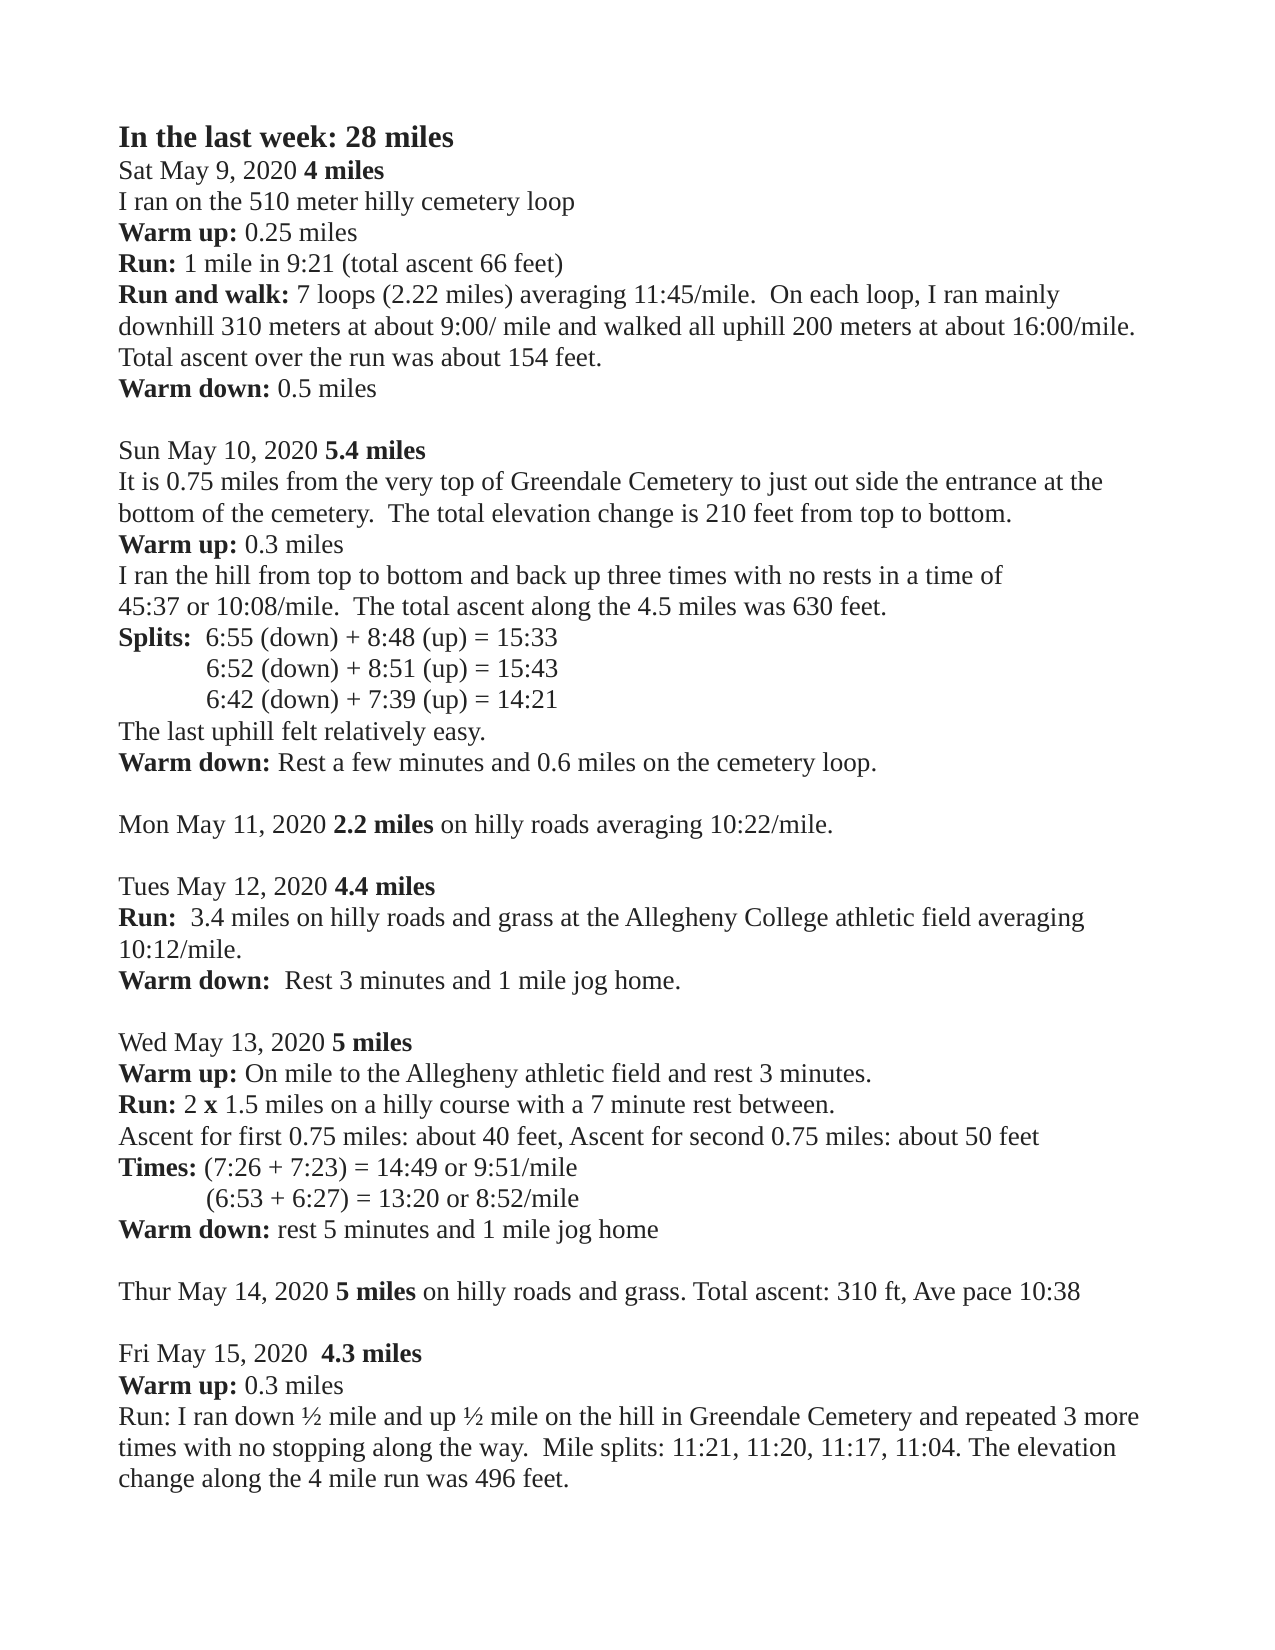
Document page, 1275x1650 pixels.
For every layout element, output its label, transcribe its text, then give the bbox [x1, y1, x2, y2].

text Warm up: On mile to the Allegheny athletic field and rest 3 minutes. [118, 1057, 1161, 1088]
text Thur May 14, 2020 5 miles on hilly roads and grass. Total ascent: 310 ft, Ave pace 10:38 [118, 1275, 1161, 1306]
text Times: (7:26 + 7:23) = 14:49 or 9:51/mile [118, 1151, 1161, 1182]
text Warm up: 0.3 miles [118, 1369, 1161, 1400]
text Warm down: rest 5 minutes and 1 mile jog home [118, 1213, 1161, 1244]
text In the last week: 28 miles [118, 118, 1161, 154]
text The last uphill felt relatively easy. [118, 715, 1161, 746]
text Warm down: Rest a few minutes and 0.6 miles on the cemetery loop. [118, 746, 1161, 777]
text Tues May 12, 2020 4.4 miles [118, 870, 1161, 902]
text Run: I ran down ½ mile and up ½ mile on the hill in Greendale Cemetery and repeated 3 more times with no stopping along the way. Mile splits: 11:21, 11:20, 11:17, 11:04. The elevation change along the 4 mile run was 496 feet. [118, 1400, 1161, 1493]
text (6:53 + 6:27) = 13:20 or 8:52/mile [118, 1182, 1161, 1213]
text Fri May 15, 2020 4.3 miles [118, 1338, 1161, 1369]
text Warm down: Rest 3 minutes and 1 mile jog home. [118, 964, 1161, 995]
text Ascent for first 0.75 miles: about 40 feet, Ascent for second 0.75 miles: about 50 feet [118, 1119, 1161, 1151]
text Warm down: 0.5 miles [118, 372, 1161, 403]
text Wed May 13, 2020 5 miles [118, 1026, 1161, 1057]
text Sun May 10, 2020 5.4 miles [118, 434, 1161, 466]
text I ran the hill from top to bottom and back up three times with no rests in a time of [118, 559, 1161, 590]
text 45:37 or 10:08/mile. The total ascent along the 4.5 miles was 630 feet. [118, 590, 1161, 621]
text Run: 3.4 miles on hilly roads and grass at the Allegheny College athletic field averaging 10:12/mile. [118, 902, 1161, 964]
text Mon May 11, 2020 2.2 miles on hilly roads averaging 10:22/mile. [118, 808, 1161, 839]
text Splits: 6:55 (down) + 8:48 (up) = 15:33 [118, 621, 1161, 652]
text Warm up: 0.3 miles [118, 528, 1161, 559]
text Run: 1 mile in 9:21 (total ascent 66 feet) [118, 247, 1161, 279]
text Sat May 9, 2020 4 miles [118, 154, 1161, 185]
text Warm up: 0.25 miles [118, 216, 1161, 247]
text 6:52 (down) + 8:51 (up) = 15:43 [118, 652, 1161, 683]
text Run and walk: 7 loops (2.22 miles) averaging 11:45/mile. On each loop, I ran mainly downhill 310 meters at about 9:00/ mile and walked all uphill 200 meters at about 16:00/mile. Total ascent over the run was about 154 feet. [118, 279, 1161, 372]
text Run: 2 x 1.5 miles on a hilly course with a 7 minute rest between. [118, 1088, 1161, 1119]
text 6:42 (down) + 7:39 (up) = 14:21 [118, 683, 1161, 715]
text It is 0.75 miles from the very top of Greendale Cemetery to just out side the entrance at the bottom of the cemetery. The total elevation change is 210 feet from top to bottom. [118, 466, 1161, 528]
text I ran on the 510 meter hilly cemetery loop [118, 185, 1161, 216]
